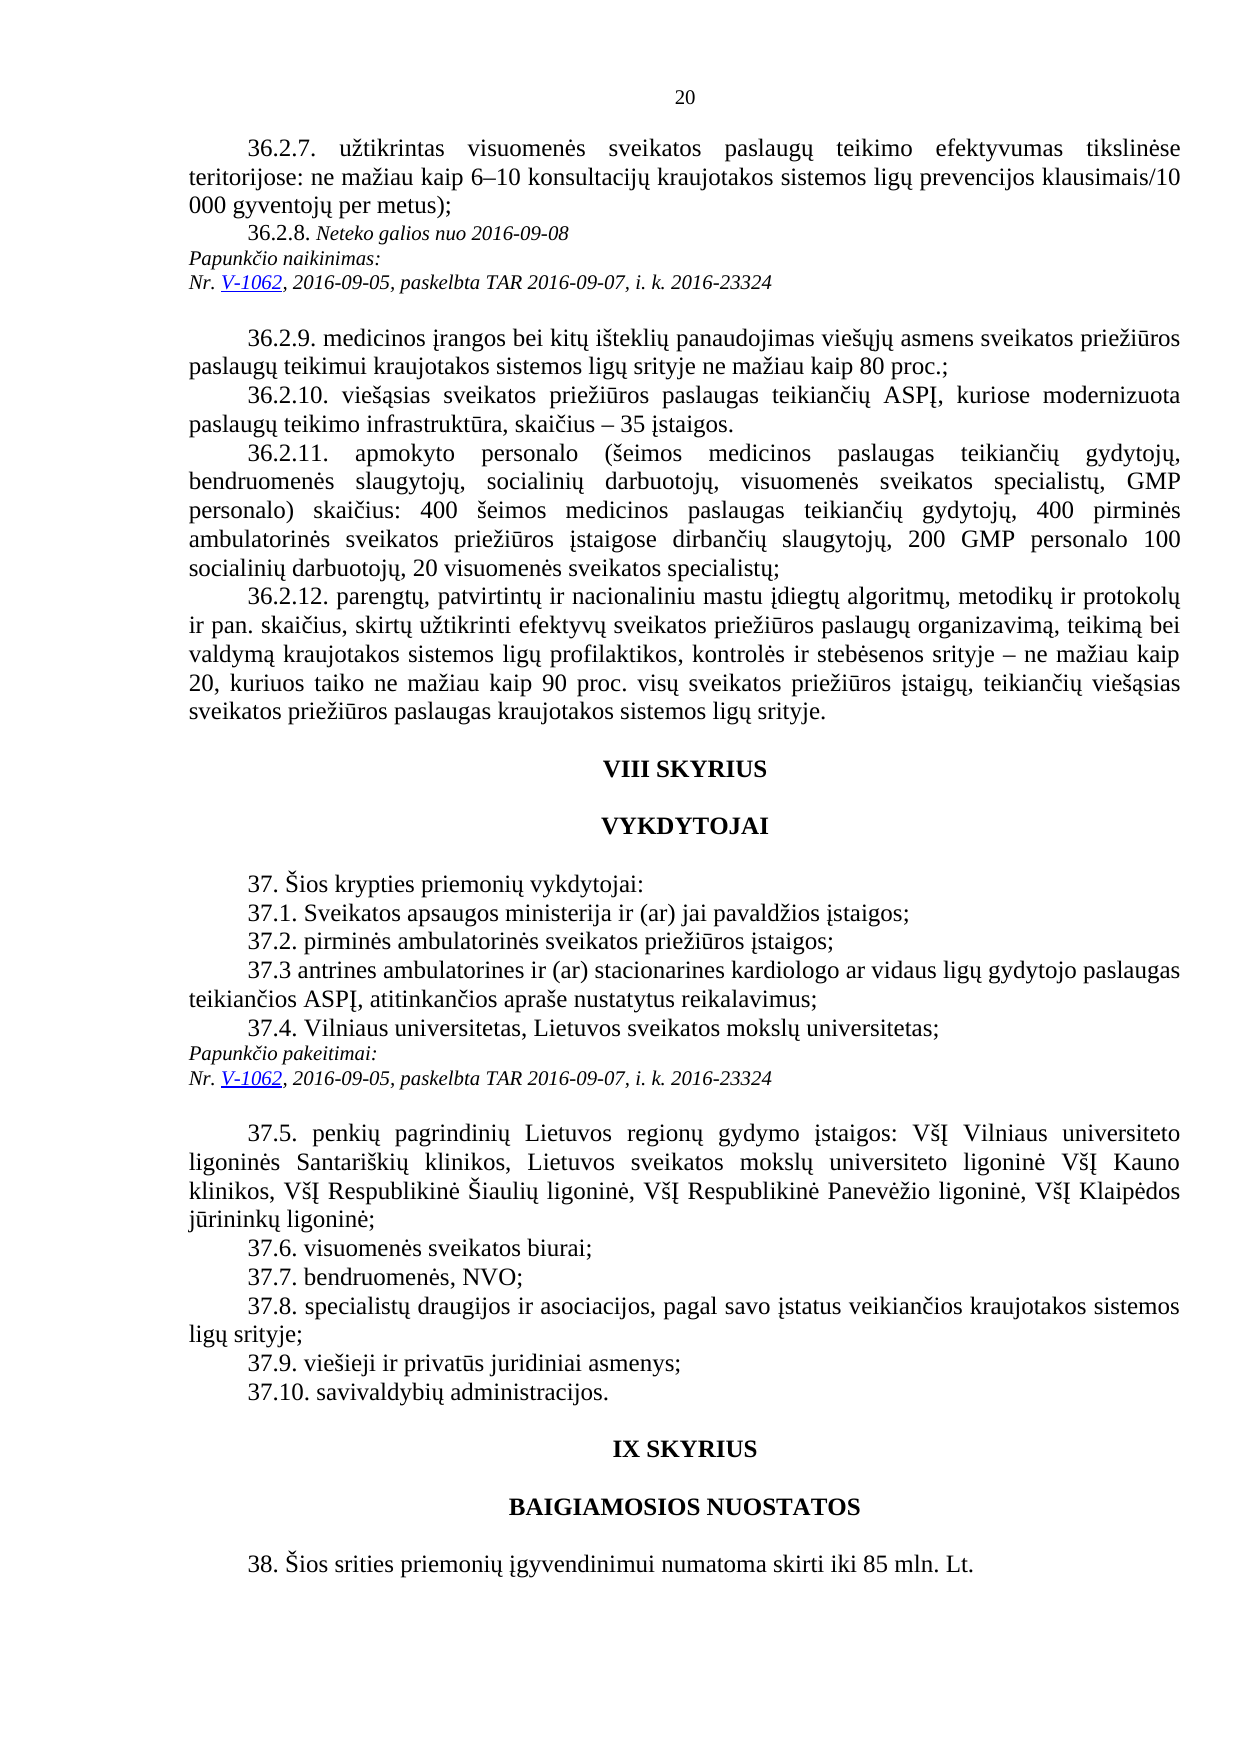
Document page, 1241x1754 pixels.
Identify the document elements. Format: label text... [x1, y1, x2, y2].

text 37.6. visuomenės sveikatos biurai; [188, 1233, 1181, 1262]
text Nr. V-1062, 2016-09-05, paskelbta TAR 2016-09-07, i. k. 2016-23324 [188, 270, 1181, 294]
text 37.4. Vilniaus universitetas, Lietuvos sveikatos mokslų universitetas; [188, 1013, 1181, 1041]
text IX SKYRIUS [188, 1434, 1181, 1463]
text 37.3 antrines ambulatorines ir (ar) stacionarines kardiologo ar vidaus ligų gydytojo paslaugas teikiančios ASPĮ, atitinkančios apraše nustatytus reikalavimus; [188, 955, 1181, 1013]
text 38. Šios srities priemonių įgyvendinimui numatoma skirti iki 85 mln. Lt. [188, 1549, 1181, 1578]
text VIII SKYRIUS [188, 754, 1181, 783]
text 36.2.10. viešąsias sveikatos priežiūros paslaugas teikiančių ASPĮ, kuriose modernizuota paslaugų teikimo infrastruktūra, skaičius – 35 įstaigos. [188, 380, 1181, 438]
text 36.2.8. Neteko galios nuo 2016-09-08 [188, 219, 1181, 246]
text Papunkčio naikinimas: [188, 246, 1181, 270]
text 37.10. savivaldybių administracijos. [188, 1377, 1181, 1406]
text 37.1. Sveikatos apsaugos ministerija ir (ar) jai pavaldžios įstaigos; [188, 898, 1181, 926]
text 37.9. viešieji ir privatūs juridiniai asmenys; [188, 1348, 1181, 1377]
text 36.2.7. užtikrintas visuomenės sveikatos paslaugų teikimo efektyvumas tikslinėse teritorijose: ne mažiau kaip 6–10 konsultacijų kraujotakos sistemos ligų prevencijos klausimais/10 000 gyventojų per metus); [188, 133, 1181, 219]
text Nr. V-1062, 2016-09-05, paskelbta TAR 2016-09-07, i. k. 2016-23324 [188, 1065, 1181, 1089]
text VYKDYTOJAI [188, 811, 1181, 840]
text 37.2. pirminės ambulatorinės sveikatos priežiūros įstaigos; [188, 926, 1181, 955]
text 37. Šios krypties priemonių vykdytojai: [188, 869, 1181, 898]
text Papunkčio pakeitimai: [188, 1041, 1181, 1065]
text 37.7. bendruomenės, NVO; [188, 1262, 1181, 1291]
text BAIGIAMOSIOS NUOSTATOS [188, 1492, 1181, 1521]
text 36.2.11. apmokyto personalo (šeimos medicinos paslaugas teikiančių gydytojų, bendruomenės slaugytojų, socialinių darbuotojų, visuomenės sveikatos specialistų, GMP personalo) skaičius: 400 šeimos medicinos paslaugas teikiančių gydytojų, 400 pirminės ambulatorinės sveikatos priežiūros įstaigose dirbančių slaugytojų, 200 GMP personalo 100 socialinių darbuotojų, 20 visuomenės sveikatos specialistų; [188, 438, 1181, 581]
text 36.2.12. parengtų, patvirtintų ir nacionaliniu mastu įdiegtų algoritmų, metodikų ir protokolų ir pan. skaičius, skirtų užtikrinti efektyvų sveikatos priežiūros paslaugų organizavimą, teikimą bei valdymą kraujotakos sistemos ligų profilaktikos, kontrolės ir stebėsenos srityje – ne mažiau kaip 20, kuriuos taiko ne mažiau kaip 90 proc. visų sveikatos priežiūros įstaigų, teikiančių viešąsias sveikatos priežiūros paslaugas kraujotakos sistemos ligų srityje. [188, 581, 1181, 725]
text 37.5. penkių pagrindinių Lietuvos regionų gydymo įstaigos: VšĮ Vilniaus universiteto ligoninės Santariškių klinikos, Lietuvos sveikatos mokslų universiteto ligoninė VšĮ Kauno klinikos, VšĮ Respublikinė Šiaulių ligoninė, VšĮ Respublikinė Panevėžio ligoninė, VšĮ Klaipėdos jūrininkų ligoninė; [188, 1118, 1181, 1233]
text 37.8. specialistų draugijos ir asociacijos, pagal savo įstatus veikiančios kraujotakos sistemos ligų srityje; [188, 1291, 1181, 1348]
text 36.2.9. medicinos įrangos bei kitų išteklių panaudojimas viešųjų asmens sveikatos priežiūros paslaugų teikimui kraujotakos sistemos ligų srityje ne mažiau kaip 80 proc.; [188, 323, 1181, 380]
